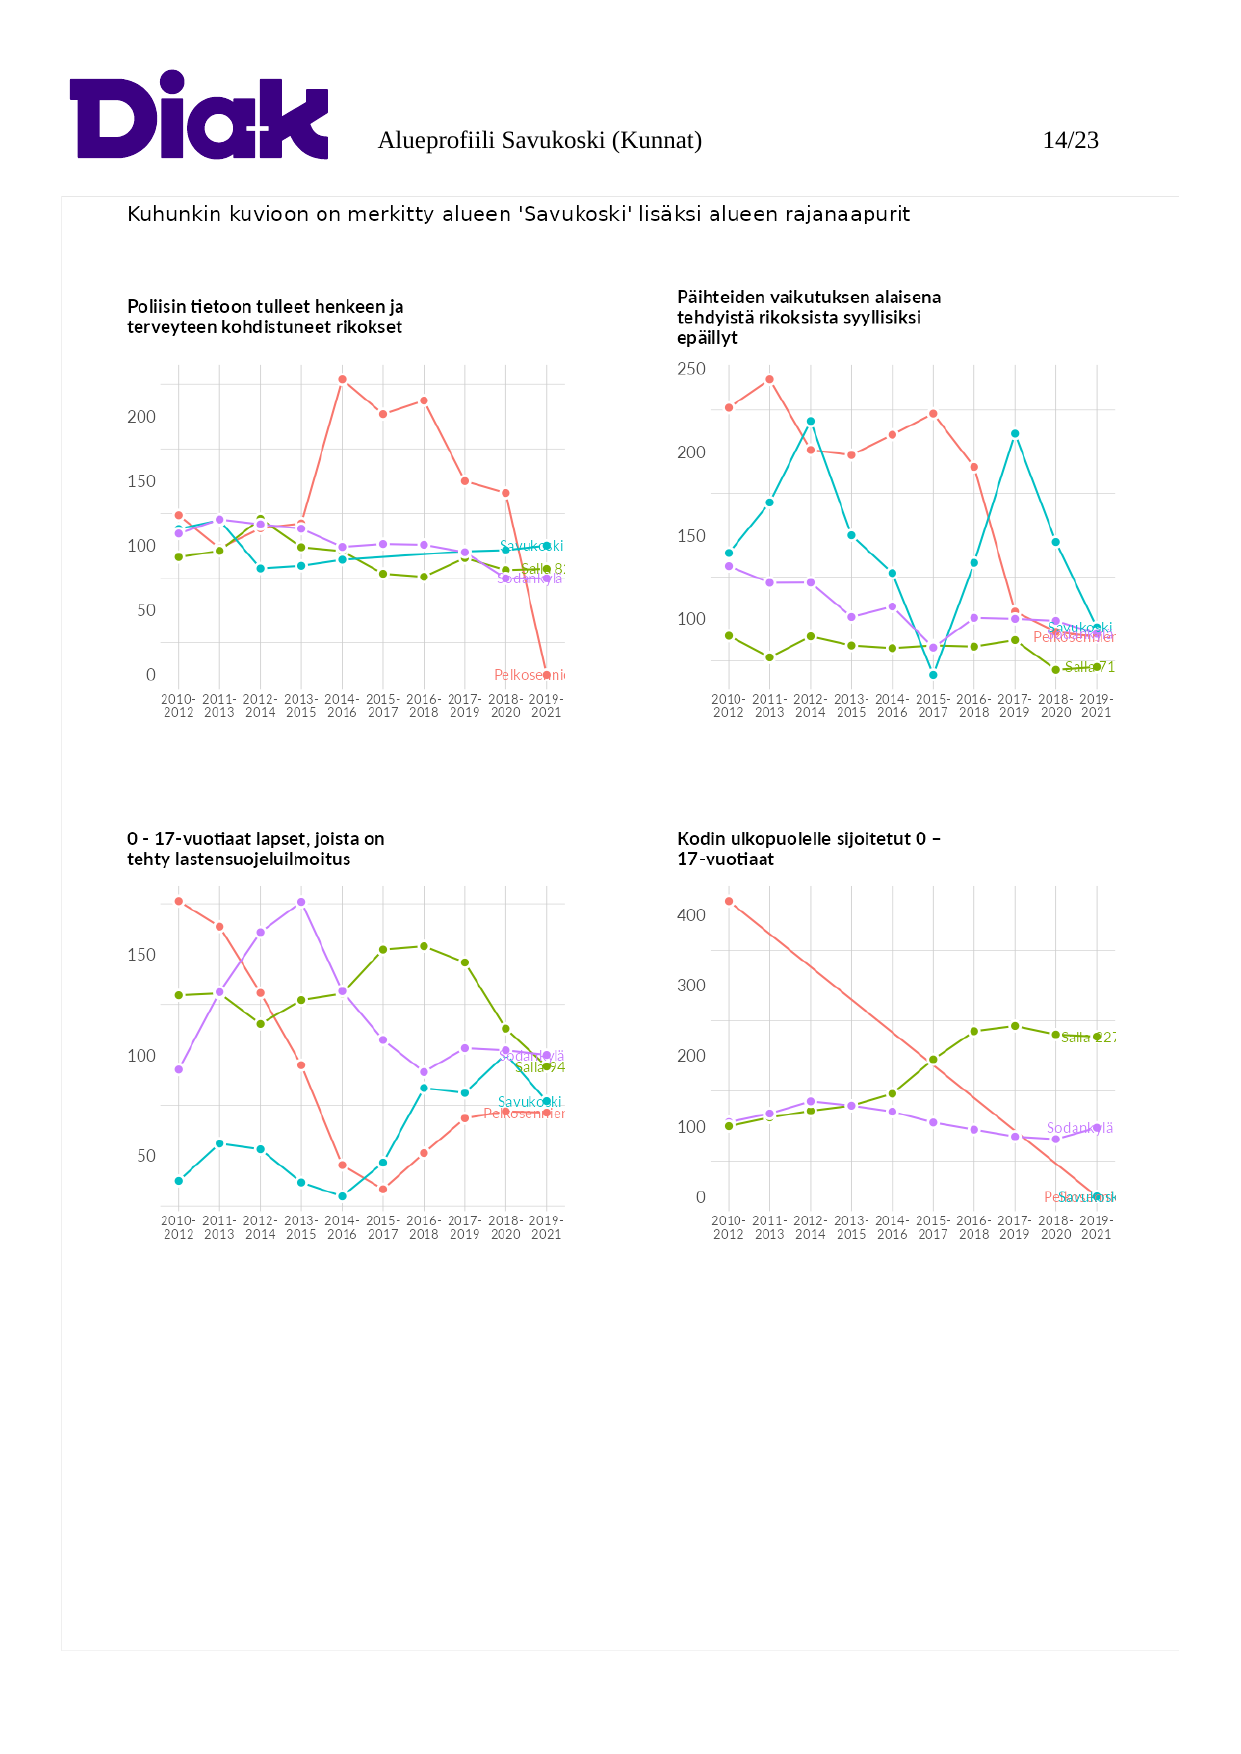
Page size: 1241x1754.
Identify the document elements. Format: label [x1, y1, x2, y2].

picture [61, 196, 1179, 1651]
